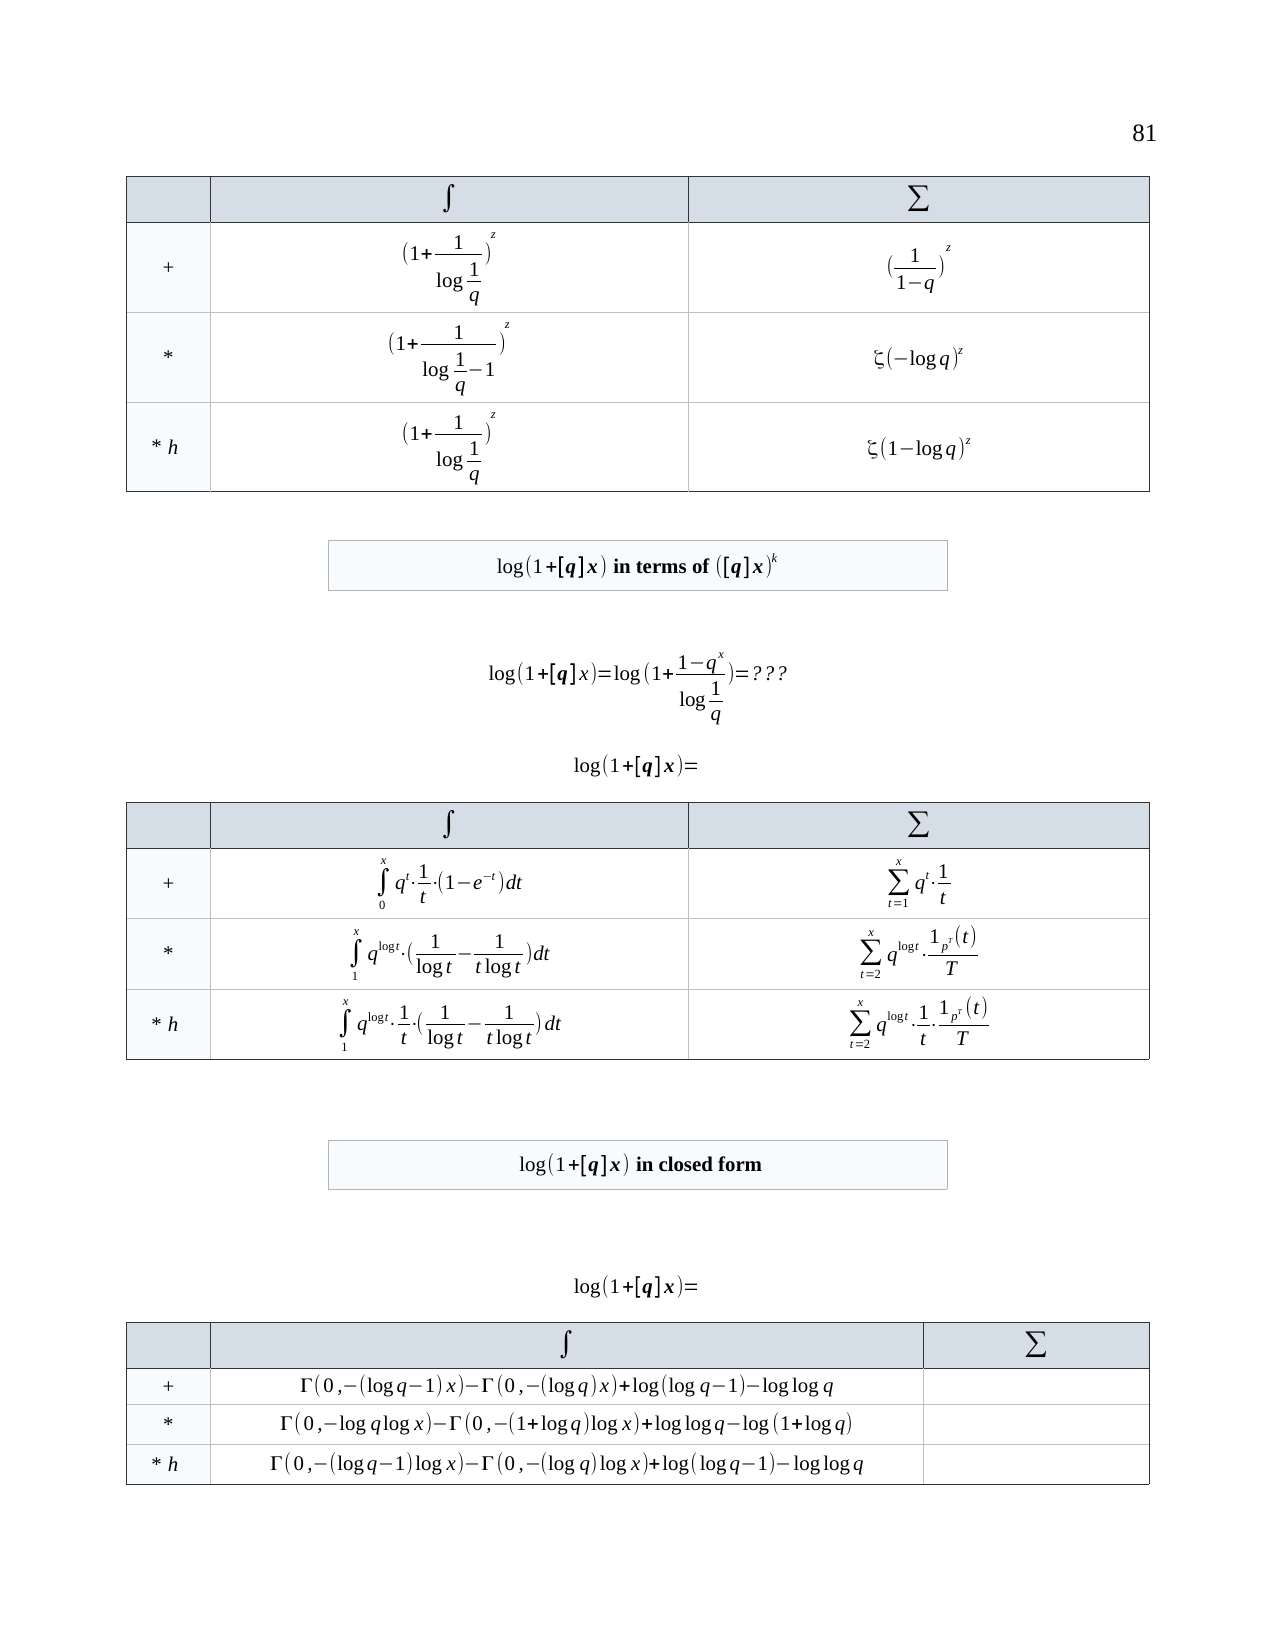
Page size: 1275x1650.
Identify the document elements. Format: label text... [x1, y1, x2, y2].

table_header [689, 803, 1149, 848]
table_cell * [127, 919, 210, 989]
table_cell [211, 1369, 923, 1403]
table_cell [924, 1369, 1149, 1403]
table_header [924, 1323, 1149, 1368]
text in closed form [329, 1141, 947, 1189]
table_cell [689, 919, 1149, 989]
table_header [211, 803, 688, 848]
table_cell * [127, 1405, 210, 1443]
table_cell * [127, 1445, 210, 1483]
table_cell [924, 1445, 1149, 1483]
table_header [211, 177, 688, 222]
table_cell + [127, 849, 210, 918]
table_cell [689, 849, 1149, 918]
table_cell [689, 403, 1149, 491]
table_header [127, 803, 210, 848]
table_cell + [127, 1369, 210, 1403]
table_cell * [127, 313, 210, 402]
table_cell [211, 403, 688, 491]
table_cell + [127, 223, 210, 312]
table_cell [689, 223, 1149, 312]
table_cell [211, 990, 688, 1059]
table_cell [924, 1405, 1149, 1443]
table_cell [211, 1445, 923, 1483]
table_cell [211, 849, 688, 918]
table_header [127, 1323, 210, 1368]
table_cell [211, 919, 688, 989]
table_cell [211, 1405, 923, 1443]
table_cell [689, 313, 1149, 402]
table_cell [211, 223, 688, 312]
table_cell [689, 990, 1149, 1059]
text in terms of [329, 541, 947, 590]
table_header [689, 177, 1149, 222]
table_cell * [127, 403, 210, 491]
table_cell * [127, 990, 210, 1059]
table_header [211, 1323, 923, 1368]
table_cell [211, 313, 688, 402]
table_header [127, 177, 210, 222]
